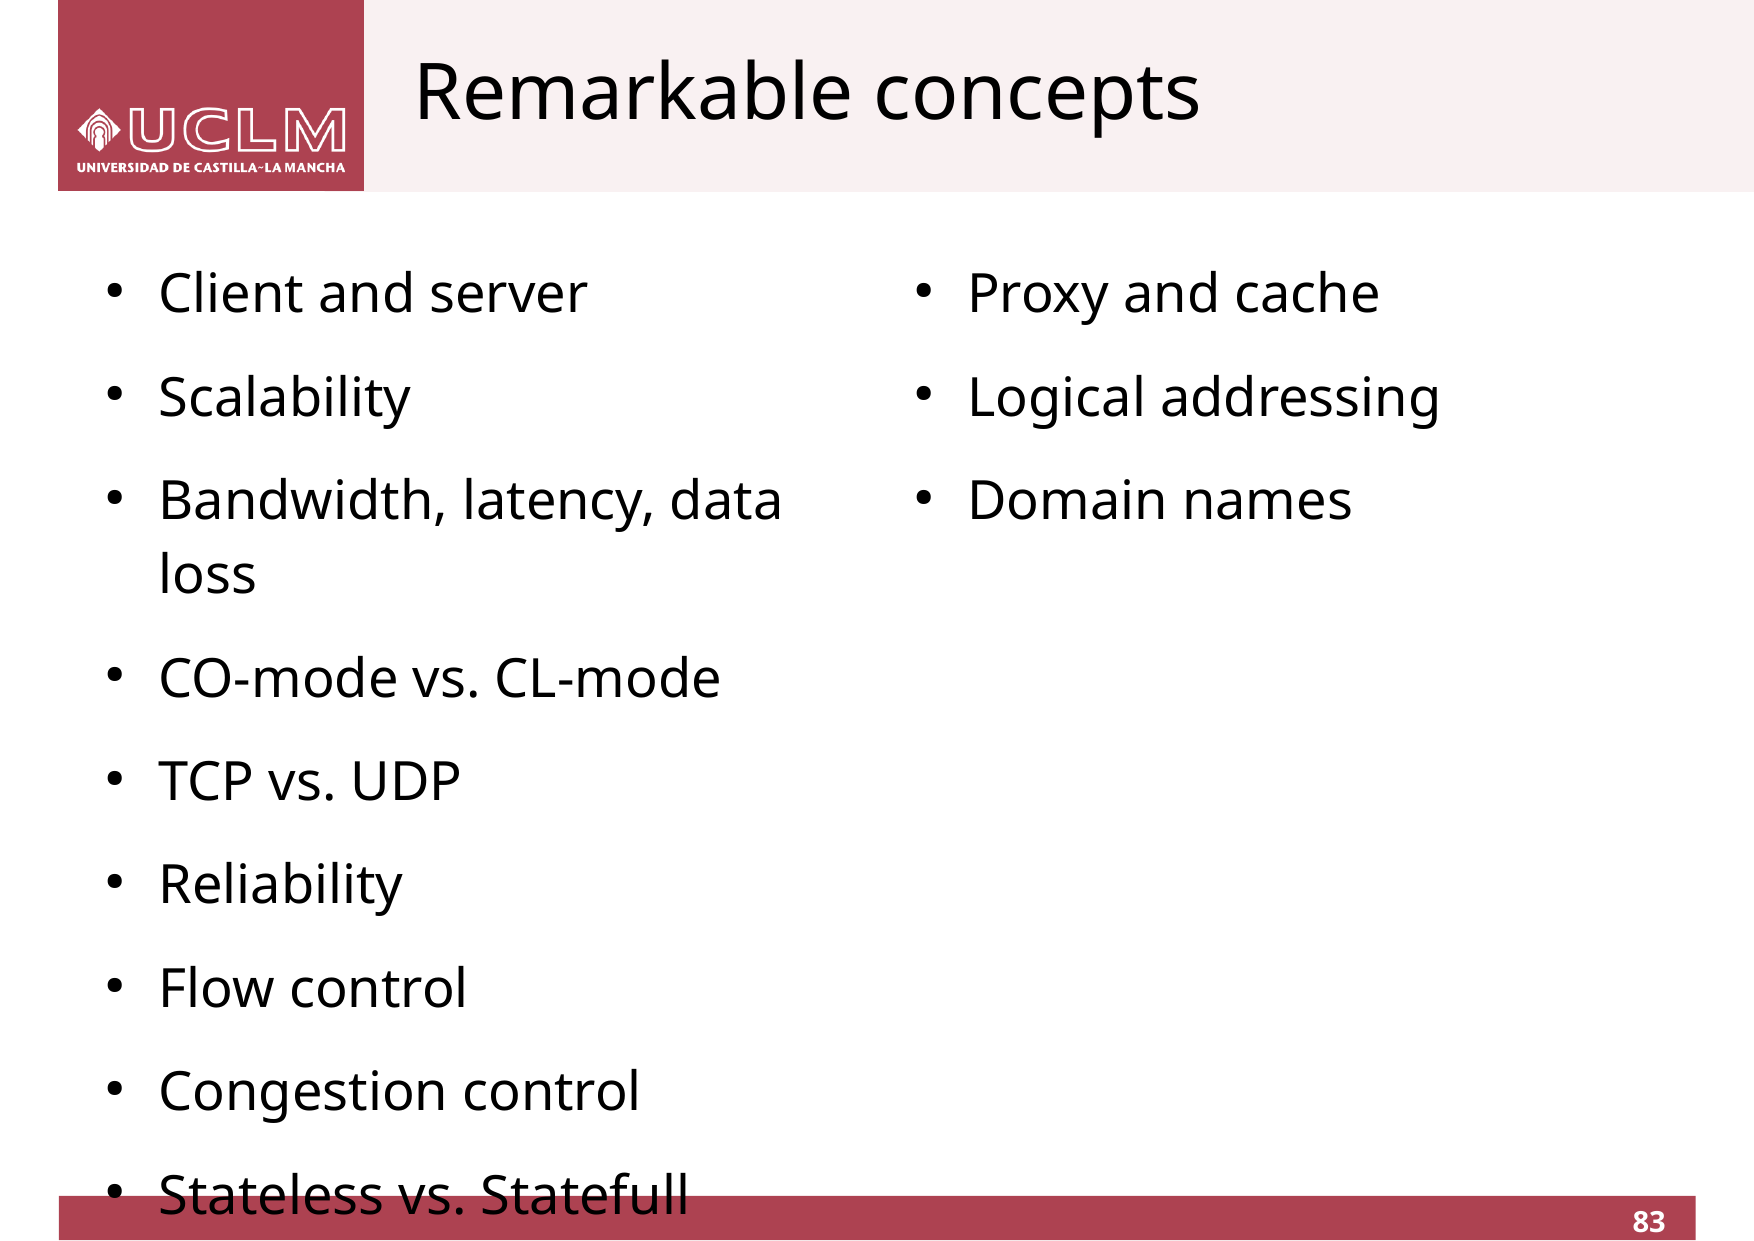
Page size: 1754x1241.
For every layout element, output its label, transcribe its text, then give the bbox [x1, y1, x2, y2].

list Client and server Scalability Bandwidth, latency, data loss CO-mode vs. CL-mode TCP vs. UDP Reliability Flow control Congestion control Stateless vs. Statefull [87, 254, 858, 974]
picture [58, 0, 364, 191]
list Proxy and cache Logical addressing Domain names [896, 254, 1667, 974]
title Remarkable concepts [413, 0, 1667, 198]
